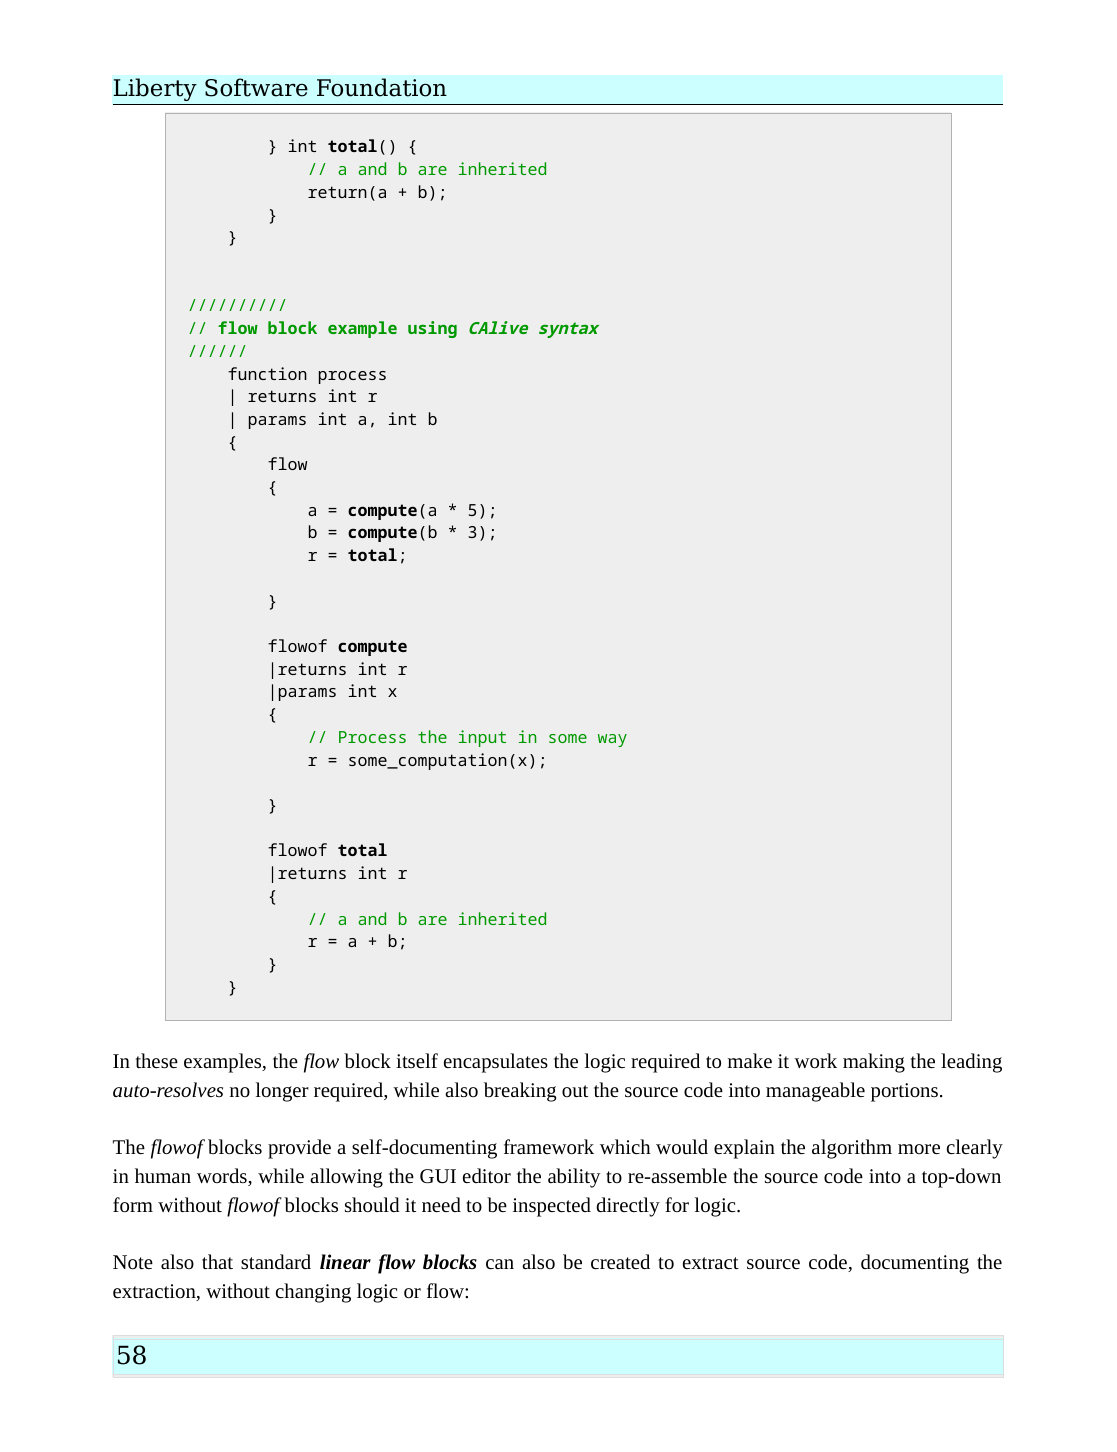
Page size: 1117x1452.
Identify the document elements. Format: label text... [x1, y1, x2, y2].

text In these examples, the flow block itself encapsulates the logic required to make it work making the leading auto-resolves no longer required, while also breaking out the source code into manageable portions. [112, 1049, 1003, 1102]
text Note also that standard linear flow blocks can also be created to extract source code, documenting the extraction, without changing logic or flow: [112, 1250, 1003, 1303]
text } int total() { // a and b are inherited return(a + b); } } ////////// // flow block example using CAlive syntax ////// function process | returns int r | params int a, int b { flow { a = compute(a * 5); b = compute(b * 3); r = total; } flowof compute |returns int r |params int x { // Process the input in some way r = some_computation(x); } flowof total |returns int r { // a and b are inherited r = a + b; } } [166, 114, 951, 1020]
text The flowof blocks provide a self-documenting framework which would explain the algorithm more clearly in human words, while allowing the GUI editor the ability to re-assemble the source code into a top-down form without flowof blocks should it need to be inspected directly for logic. [112, 1135, 1003, 1217]
